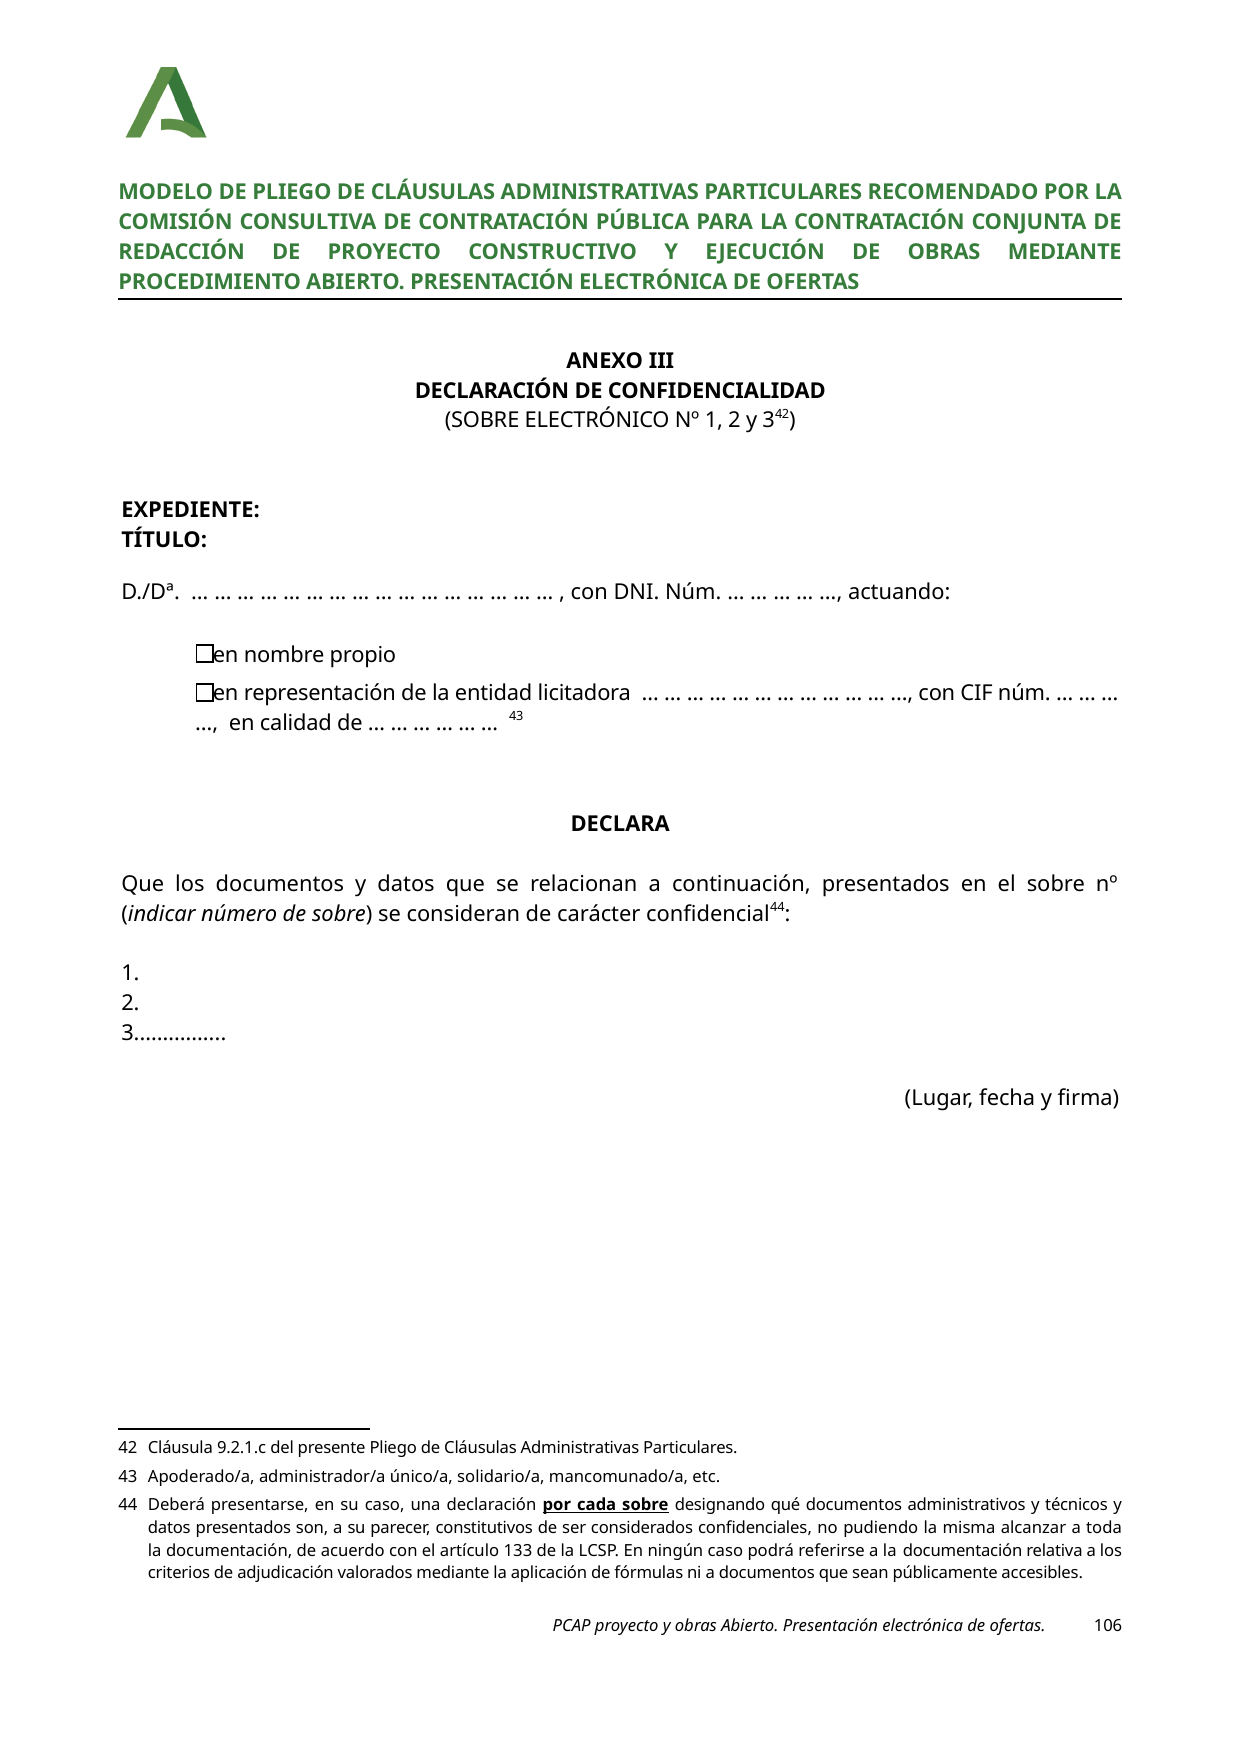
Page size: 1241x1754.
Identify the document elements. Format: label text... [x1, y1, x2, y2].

text Apoderado/a, administrador/a único/a, solidario/a, mancomunado/a, etc. [118, 1464, 1122, 1487]
text 1. [118, 957, 1122, 987]
text TÍTULO: [118, 524, 1122, 553]
text EXPEDIENTE: [118, 494, 1122, 524]
text Cláusula 9.2.1.c del presente Pliego de Cláusulas Administrativas Particulares. [118, 1436, 1122, 1458]
text (SOBRE ELECTRÓNICO Nº 1, 2 y 3) [118, 404, 1122, 434]
text D./Dª. … … … … … … … … … … … … … … … … , con DNI. Núm. … … … … …, actuando: [118, 576, 1122, 606]
text ANEXO III [118, 342, 1122, 375]
text (Lugar, fecha y firma) [118, 1079, 1122, 1112]
text 2. [118, 987, 1122, 1017]
text Que los documentos y datos que se relacionan a continuación, presentados en el sobre nº (indicar número de sobre) se consideran de carácter confidencial: [118, 868, 1122, 928]
text DECLARACIÓN DE CONFIDENCIALIDAD [118, 375, 1122, 404]
text en nombre propio [189, 639, 1122, 668]
picture [121, 62, 210, 142]
text MODELO DE PLIEGO DE CLÁUSULAS ADMINISTRATIVAS PARTICULARES RECOMENDADO POR LA COMISIÓN CONSULTIVA DE CONTRATACIÓN PÚBLICA PARA LA CONTRATACIÓN CONJUNTA DE REDACCIÓN DE PROYECTO CONSTRUCTIVO Y EJECUCIÓN DE OBRAS MEDIANTE PROCEDIMIENTO ABIERTO. PRESENTACIÓN ELECTRÓNICA DE OFERTAS [118, 176, 1122, 298]
text DECLARA [118, 808, 1122, 838]
text en representación de la entidad licitadora … … … … … … … … … … … …, con CIF núm. … … … …, en calidad de … … … … … … [192, 674, 1122, 740]
text 3.…………... [118, 1017, 1122, 1047]
text Deberá presentarse, en su caso, una declaración por cada sobre designando qué documentos administrativos y técnicos y datos presentados son, a su parecer, constitutivos de ser considerados confidenciales, no pudiendo la misma alcanzar a toda la documentación, de acuerdo con el artículo 133 de la LCSP. En ningún caso podrá referirse a la documentación relativa a los criterios de adjudicación valorados mediante la aplicación de fórmulas ni a documentos que sean públicamente accesibles. [118, 1493, 1122, 1584]
